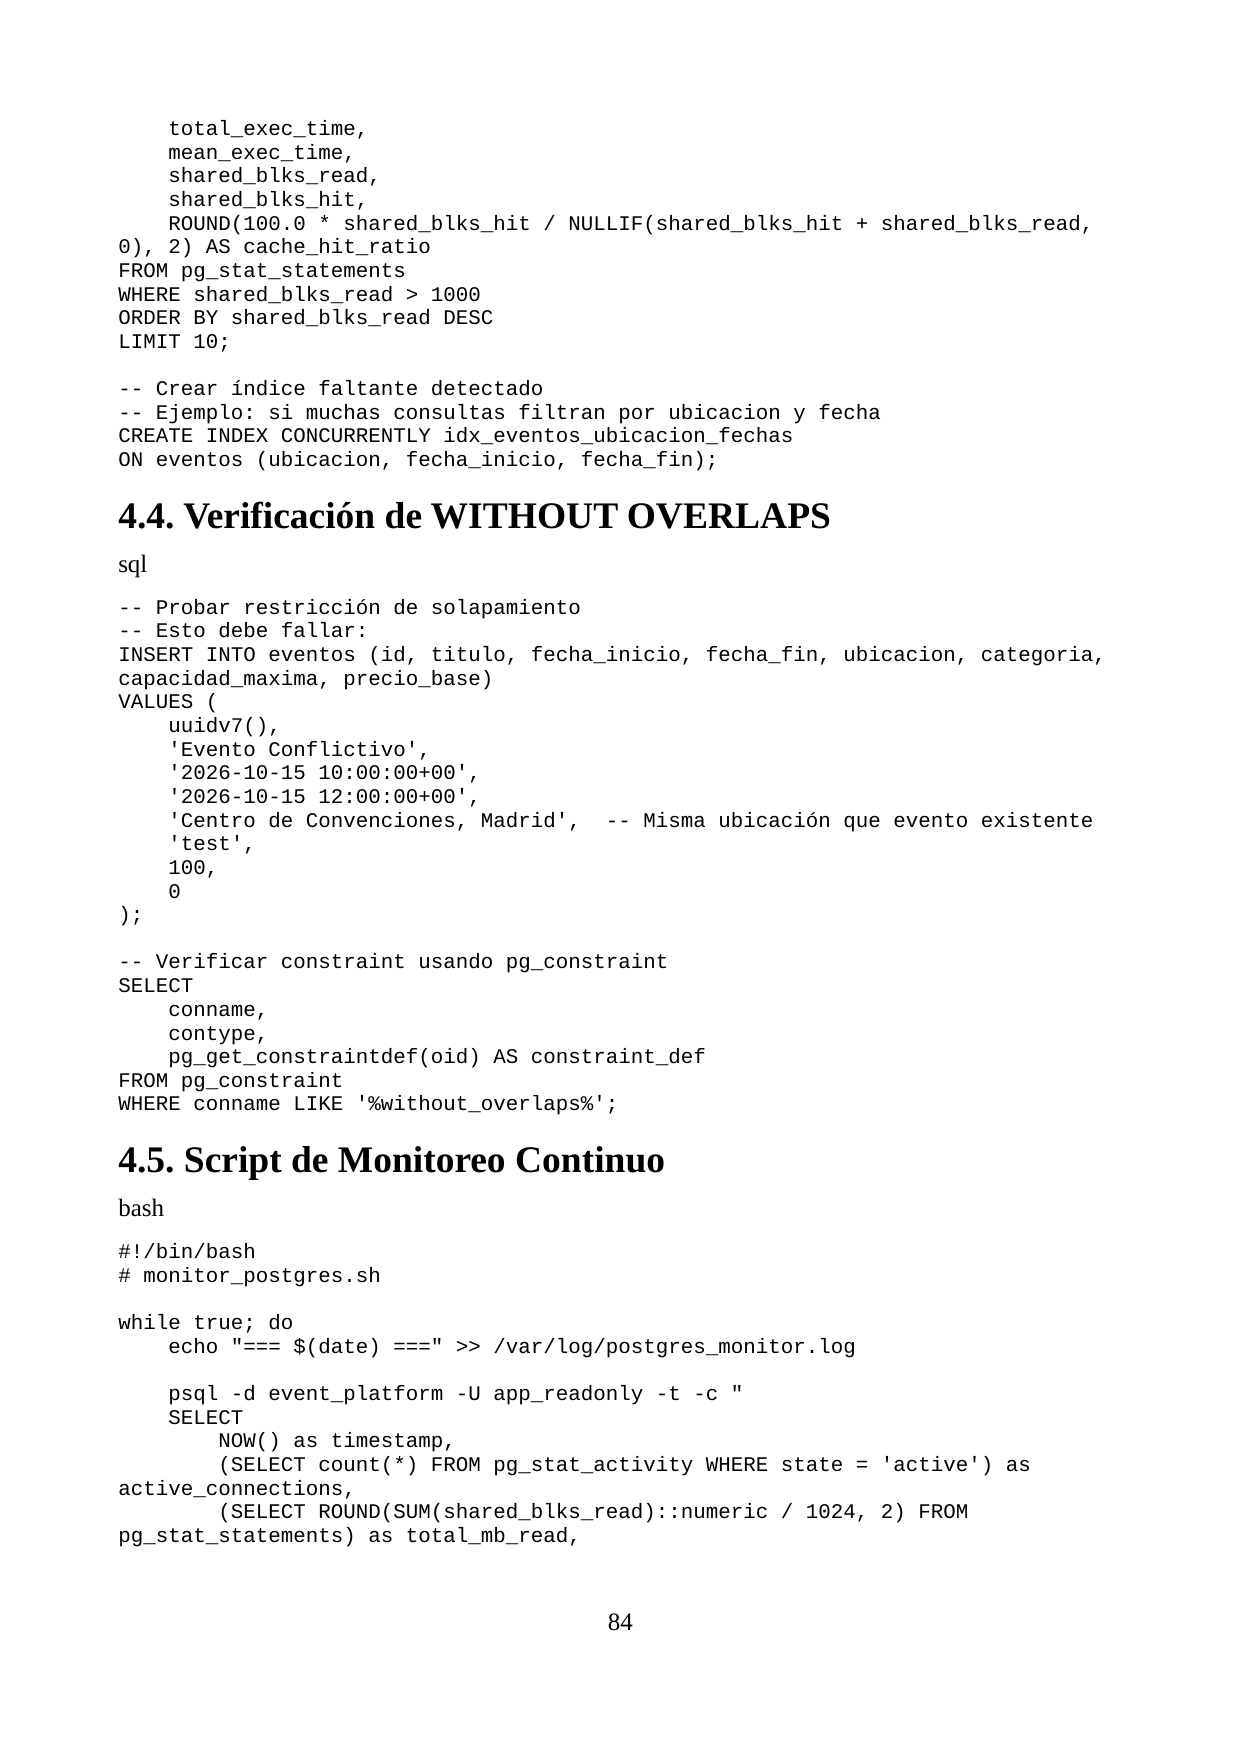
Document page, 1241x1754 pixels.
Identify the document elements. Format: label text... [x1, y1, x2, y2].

text ); [118, 904, 1122, 928]
subtitle 4.4. Verificación de WITHOUT OVERLAPS [118, 494, 1122, 537]
text -- Ejemplo: si muchas consultas filtran por ubicacion y fecha [118, 402, 1122, 426]
text #!/bin/bash [118, 1241, 1122, 1265]
text '2026-10-15 12:00:00+00', [118, 786, 1122, 810]
text sql [118, 549, 1122, 578]
text -- Verificar constraint usando pg_constraint [118, 952, 1122, 975]
text psql -d event_platform -U app_readonly -t -c " [118, 1383, 1122, 1407]
text VALUES ( [118, 691, 1122, 715]
text bash [118, 1193, 1122, 1222]
text WHERE shared_blks_read > 1000 [118, 284, 1122, 307]
text FROM pg_constraint [118, 1070, 1122, 1093]
text '2026-10-15 10:00:00+00', [118, 762, 1122, 786]
text SELECT [118, 1407, 1122, 1430]
text NOW() as timestamp, [118, 1430, 1122, 1454]
text 0 [118, 881, 1122, 904]
text 'test', [118, 833, 1122, 857]
text shared_blks_read, [118, 165, 1122, 189]
text # monitor_postgres.sh [118, 1265, 1122, 1288]
text WHERE conname LIKE '%without_overlaps%'; [118, 1093, 1122, 1117]
text -- Esto debe fallar: [118, 621, 1122, 644]
text uuidv7(), [118, 715, 1122, 739]
text ROUND(100.0 * shared_blks_hit / NULLIF(shared_blks_hit + shared_blks_read, 0), 2) AS cache_hit_ratio [118, 213, 1122, 260]
text INSERT INTO eventos (id, titulo, fecha_inicio, fecha_fin, ubicacion, categoria, capacidad_maxima, precio_base) [118, 644, 1122, 691]
text LIMIT 10; [118, 331, 1122, 354]
text while true; do [118, 1312, 1122, 1336]
text ORDER BY shared_blks_read DESC [118, 307, 1122, 331]
text FROM pg_stat_statements [118, 260, 1122, 284]
text CREATE INDEX CONCURRENTLY idx_eventos_ubicacion_fechas [118, 426, 1122, 449]
text 'Evento Conflictivo', [118, 739, 1122, 762]
text contype, [118, 1022, 1122, 1046]
text (SELECT count(*) FROM pg_stat_activity WHERE state = 'active') as active_connections, [118, 1454, 1122, 1501]
text shared_blks_hit, [118, 189, 1122, 213]
text SELECT [118, 975, 1122, 999]
text 100, [118, 857, 1122, 881]
text -- Crear índice faltante detectado [118, 378, 1122, 402]
text 'Centro de Convenciones, Madrid', -- Misma ubicación que evento existente [118, 810, 1122, 833]
text mean_exec_time, [118, 142, 1122, 165]
text ON eventos (ubicacion, fecha_inicio, fecha_fin); [118, 449, 1122, 473]
text echo "=== $(date) ===" >> /var/log/postgres_monitor.log [118, 1336, 1122, 1359]
text pg_get_constraintdef(oid) AS constraint_def [118, 1046, 1122, 1070]
subtitle 4.5. Script de Monitoreo Continuo [118, 1138, 1122, 1181]
text (SELECT ROUND(SUM(shared_blks_read)::numeric / 1024, 2) FROM pg_stat_statements) as total_mb_read, [118, 1501, 1122, 1548]
text -- Probar restricción de solapamiento [118, 597, 1122, 621]
text conname, [118, 999, 1122, 1022]
text total_exec_time, [118, 118, 1122, 142]
